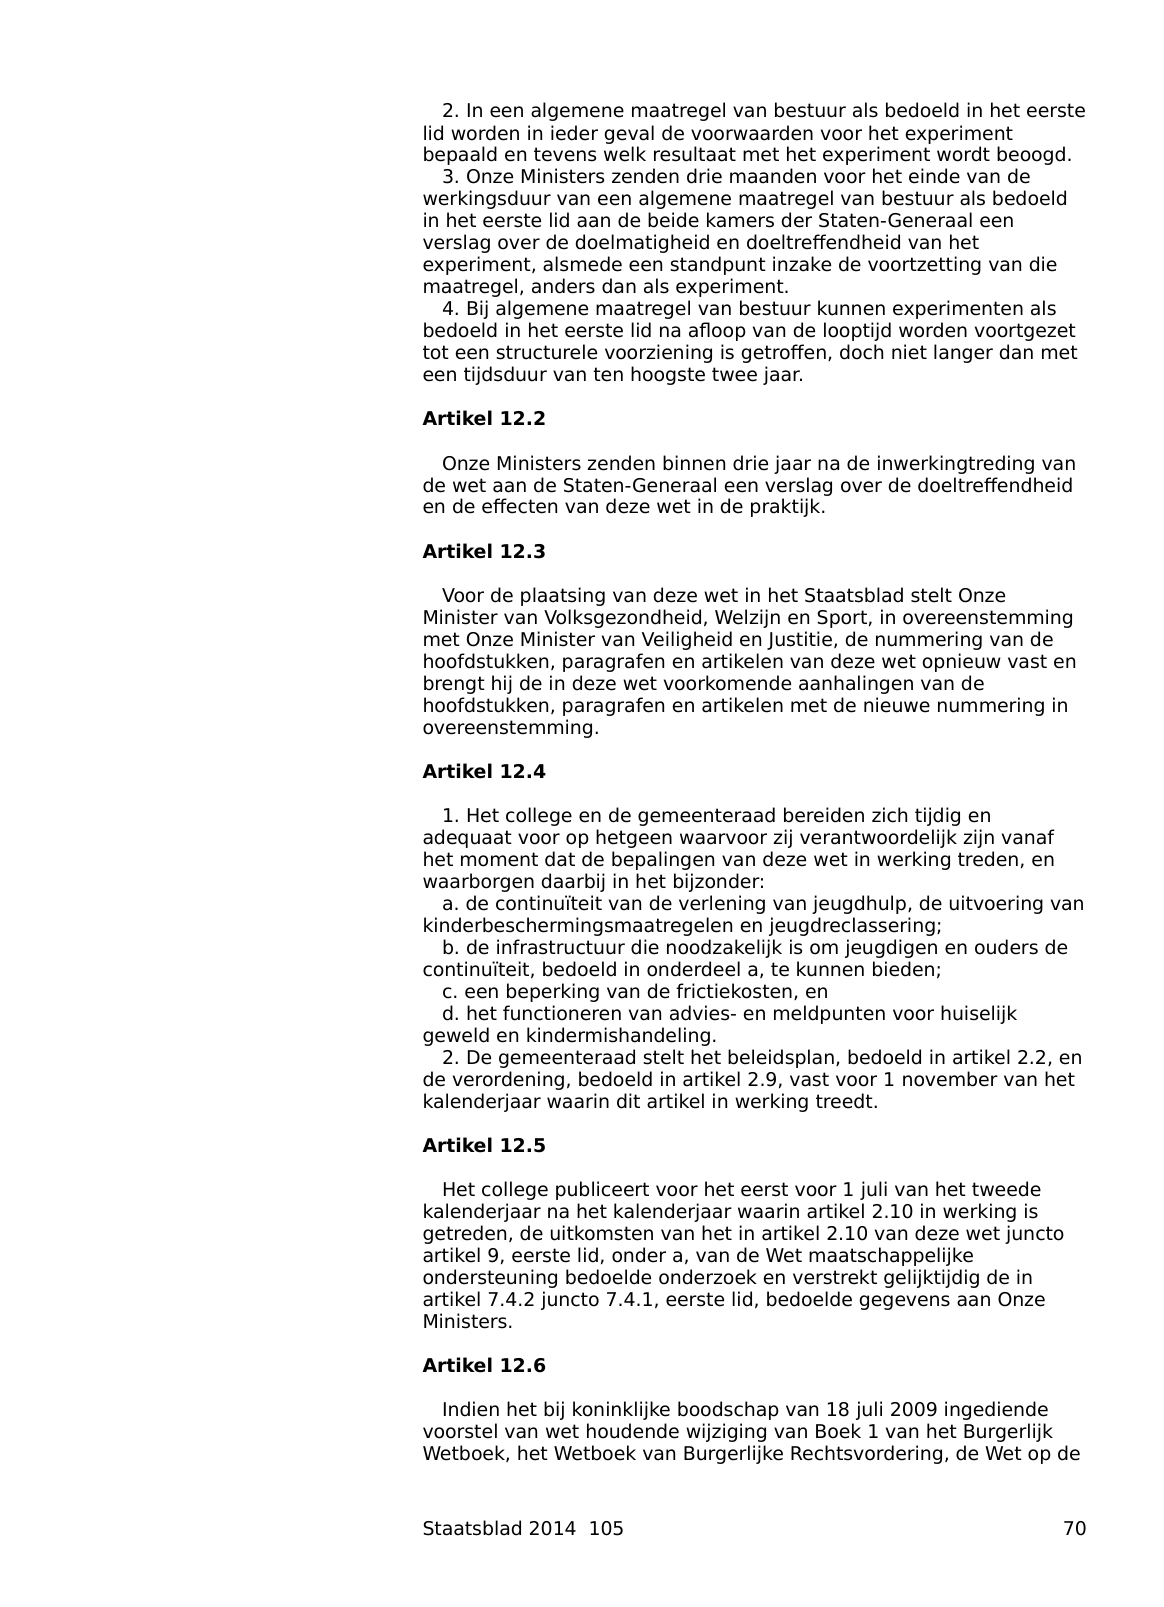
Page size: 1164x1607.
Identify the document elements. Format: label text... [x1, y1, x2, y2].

text a. de continuïteit van de verlening van jeugdhulp, de uitvoering van kinderbeschermingsmaatregelen en jeugdreclassering; [422, 893, 1087, 937]
text 2. In een algemene maatregel van bestuur als bedoeld in het eerste lid worden in ieder geval de voorwaarden voor het experiment bepaald en tevens welk resultaat met het experiment wordt beoogd. [422, 100, 1087, 166]
subtitle Artikel 12.6 [422, 1355, 1087, 1377]
text 2. De gemeenteraad stelt het beleidsplan, bedoeld in artikel 2.2, en de verordening, bedoeld in artikel 2.9, vast voor 1 november van het kalenderjaar waarin dit artikel in werking treedt. [422, 1047, 1087, 1113]
subtitle Artikel 12.2 [422, 408, 1087, 430]
text 3. Onze Ministers zenden drie maanden voor het einde van de werkingsduur van een algemene maatregel van bestuur als bedoeld in het eerste lid aan de beide kamers der Staten-Generaal een verslag over de doelmatigheid en doeltreffendheid van het experiment, alsmede een standpunt inzake de voortzetting van die maatregel, anders dan als experiment. [422, 166, 1087, 298]
text Indien het bij koninklijke boodschap van 18 juli 2009 ingediende voorstel van wet houdende wijziging van Boek 1 van het Burgerlijk Wetboek, het Wetboek van Burgerlijke Rechtsvordering, de Wet op de [422, 1399, 1087, 1465]
subtitle Artikel 12.5 [422, 1135, 1087, 1157]
text Onze Ministers zenden binnen drie jaar na de inwerkingtreding van de wet aan de Staten-Generaal een verslag over de doeltreffendheid en de effecten van deze wet in de praktijk. [422, 452, 1087, 518]
text 4. Bij algemene maatregel van bestuur kunnen experimenten als bedoeld in het eerste lid na afloop van de looptijd worden voortgezet tot een structurele voorziening is getroffen, doch niet langer dan met een tijdsduur van ten hoogste twee jaar. [422, 298, 1087, 386]
text Het college publiceert voor het eerst voor 1 juli van het tweede kalenderjaar na het kalenderjaar waarin artikel 2.10 in werking is getreden, de uitkomsten van het in artikel 2.10 van deze wet juncto artikel 9, eerste lid, onder a, van de Wet maatschappelijke ondersteuning bedoelde onderzoek en verstrekt gelijktijdig de in artikel 7.4.2 juncto 7.4.1, eerste lid, bedoelde gegevens aan Onze Ministers. [422, 1179, 1087, 1333]
subtitle Artikel 12.3 [422, 541, 1087, 563]
text 1. Het college en de gemeenteraad bereiden zich tijdig en adequaat voor op hetgeen waarvoor zij verantwoordelijk zijn vanaf het moment dat de bepalingen van deze wet in werking treden, en waarborgen daarbij in het bijzonder: [422, 805, 1087, 893]
text d. het functioneren van advies- en meldpunten voor huiselijk geweld en kindermishandeling. [422, 1003, 1087, 1047]
subtitle Artikel 12.4 [422, 761, 1087, 783]
text c. een beperking van de frictiekosten, en [422, 981, 1087, 1003]
text Voor de plaatsing van deze wet in het Staatsblad stelt Onze Minister van Volksgezondheid, Welzijn en Sport, in overeenstemming met Onze Minister van Veiligheid en Justitie, de nummering van de hoofdstukken, paragrafen en artikelen van deze wet opnieuw vast en brengt hij de in deze wet voorkomende aanhalingen van de hoofdstukken, paragrafen en artikelen met de nieuwe nummering in overeenstemming. [422, 585, 1087, 739]
text b. de infrastructuur die noodzakelijk is om jeugdigen en ouders de continuïteit, bedoeld in onderdeel a, te kunnen bieden; [422, 937, 1087, 981]
